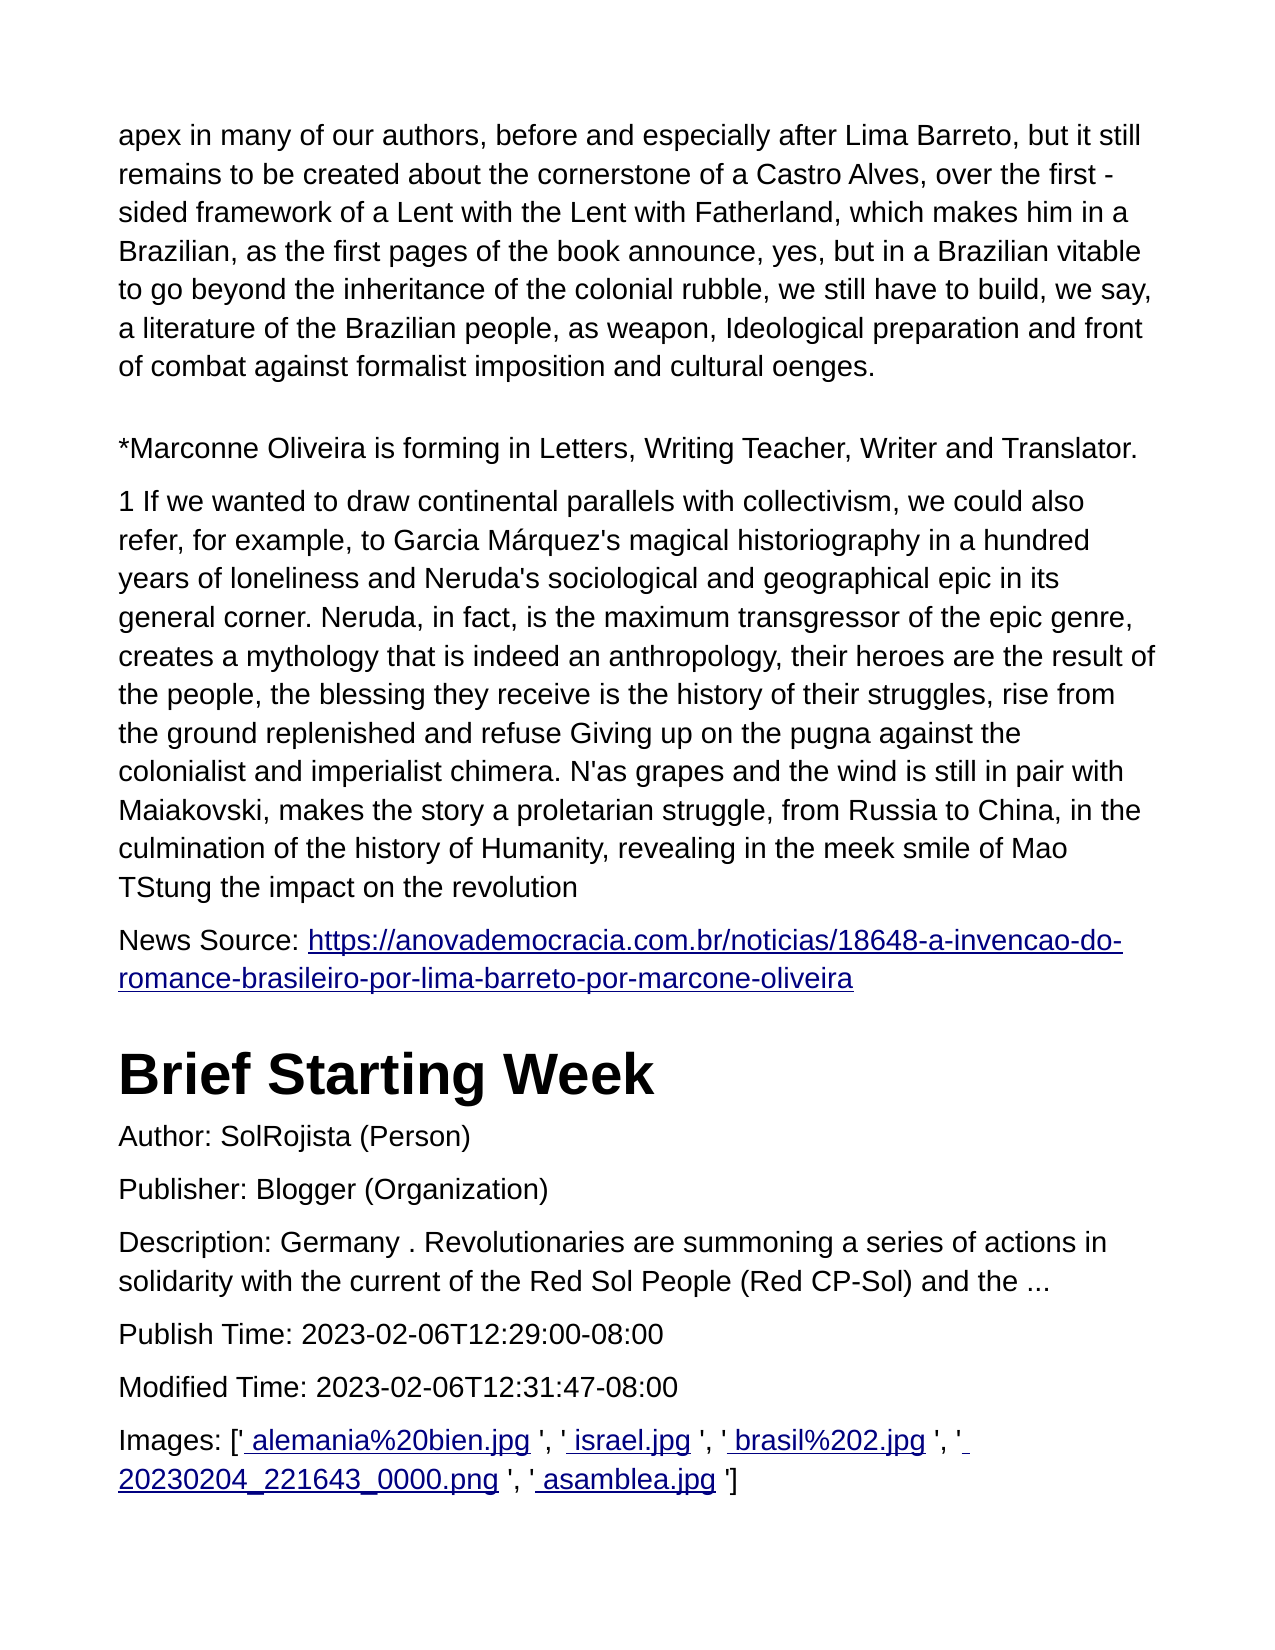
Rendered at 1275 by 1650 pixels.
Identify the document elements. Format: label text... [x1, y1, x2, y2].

text News Source: https://anovademocracia.com.br/noticias/18648-a-invencao-do-romance-brasileiro-por-lima-barreto-por-marcone-oliveira [118, 923, 1157, 995]
text *Marconne Oliveira is forming in Letters, Writing Teacher, Writer and Translator. [118, 431, 1157, 465]
text Publish Time: 2023-02-06T12:29:00-08:00 [118, 1317, 1157, 1351]
text 1 If we wanted to draw continental parallels with collectivism, we could also refer, for example, to Garcia Márquez's magical historiography in a hundred years of loneliness and Neruda's sociological and geographical epic in its general corner. Neruda, in fact, is the maximum transgressor of the epic genre, creates a mythology that is indeed an anthropology, their heroes are the result of the people, the blessing they receive is the history of their struggles, rise from the ground replenished and refuse Giving up on the pugna against the colonialist and imperialist chimera. N'as grapes and the wind is still in pair with Maiakovski, makes the story a proletarian struggle, from Russia to China, in the culmination of the history of Humanity, revealing in the meek smile of Mao TStung the impact on the revolution [118, 484, 1157, 903]
text Description: Germany . Revolutionaries are summoning a series of actions in solidarity with the current of the Red Sol People (Red CP-Sol) and the ... [118, 1225, 1157, 1297]
text Author: SolRojista (Person) [118, 1119, 1157, 1153]
subtitle Brief Starting Week [118, 1039, 1157, 1107]
text apex in many of our authors, before and especially after Lima Barreto, but it still remains to be created about the cornerstone of a Castro Alves, over the first -sided framework of a Lent with the Lent with Fatherland, which makes him in a Brazilian, as the first pages of the book announce, yes, but in a Brazilian vitable to go beyond the inheritance of the colonial rubble, we still have to build, we say, a literature of the Brazilian people, as weapon, Ideological preparation and front of combat against formalist imposition and cultural oenges. [118, 118, 1157, 383]
text Publisher: Blogger (Organization) [118, 1172, 1157, 1206]
text Images: [' alemania%20bien.jpg ', ' israel.jpg ', ' brasil%202.jpg ', ' 20230204_221643_0000.png ', ' asamblea.jpg '] [118, 1423, 1157, 1495]
text Modified Time: 2023-02-06T12:31:47-08:00 [118, 1370, 1157, 1404]
